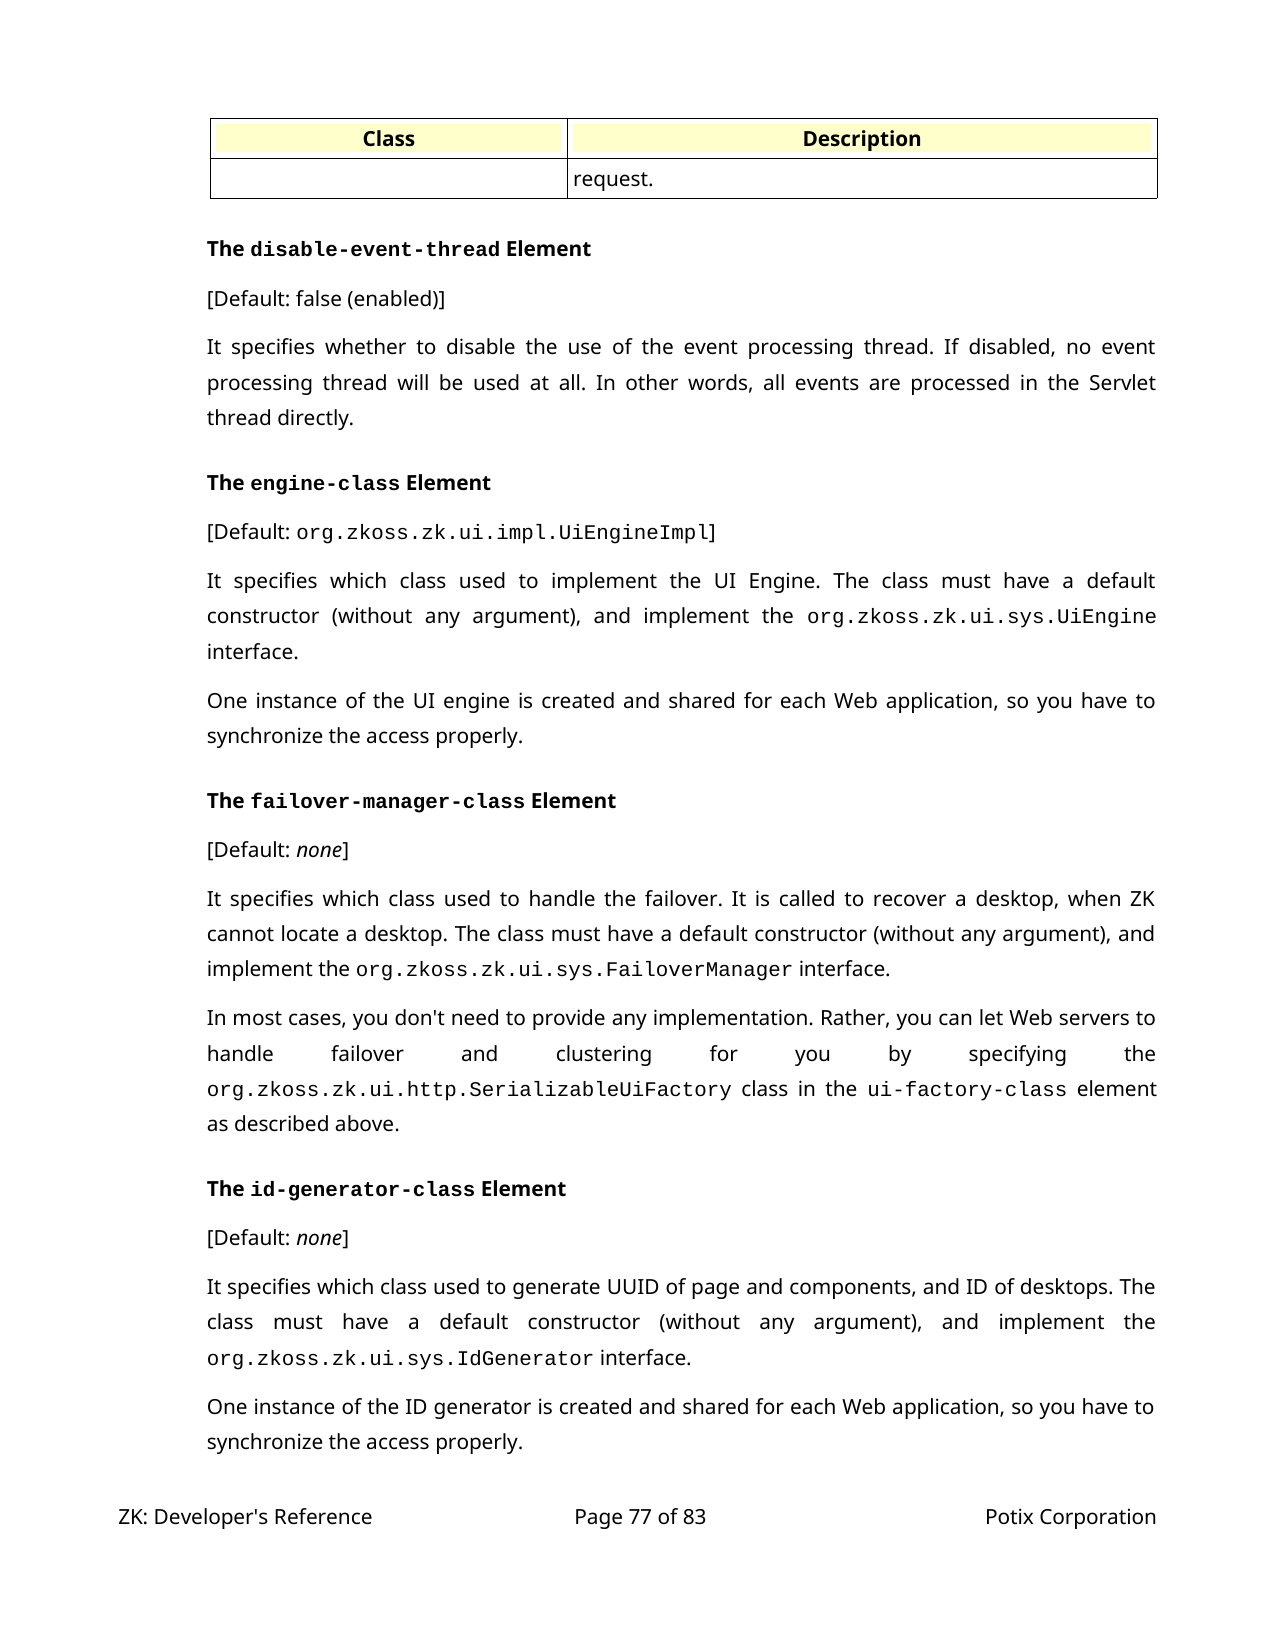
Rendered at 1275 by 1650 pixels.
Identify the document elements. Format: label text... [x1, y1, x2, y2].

text One instance of the UI engine is created and shared for each Web application, so you have to synchronize the access properly. [207, 686, 1157, 749]
text [Default: false (enabled)] [207, 284, 1157, 312]
text It specifies which class used to generate UUID of page and components, and ID of desktops. The class must have a default constructor (without any argument), and implement the org.zkoss.zk.ui.sys.IdGenerator interface. [207, 1272, 1157, 1371]
subtitle The disable-event-thread Element [207, 234, 1157, 263]
table_header Class [211, 119, 567, 158]
subtitle The id-generator-class Element [207, 1174, 1157, 1203]
text [Default: org.zkoss.zk.ui.impl.UiEngineImpl] [207, 517, 1157, 546]
text [Default: none] [207, 1223, 1157, 1252]
text One instance of the ID generator is created and shared for each Web application, so you have to synchronize the access properly. [207, 1392, 1157, 1455]
text In most cases, you don't need to provide any implementation. Rather, you can let Web servers to handle failover and clustering for you by specifying the org.zkoss.zk.ui.http.SerializableUiFactory class in the ui-factory-class element as described above. [207, 1003, 1157, 1138]
subtitle The failover-manager-class Element [207, 786, 1157, 814]
text It specifies which class used to implement the UI Engine. The class must have a default constructor (without any argument), and implement the org.zkoss.zk.ui.sys.UiEngine interface. [207, 566, 1157, 665]
subtitle The engine-class Element [207, 468, 1157, 496]
text [Default: none] [207, 835, 1157, 863]
table_header Description [568, 119, 1157, 158]
table_cell request. [568, 159, 1157, 198]
text It specifies which class used to handle the failover. It is called to recover a desktop, when ZK cannot locate a desktop. The class must have a default constructor (without any argument), and implement the org.zkoss.zk.ui.sys.FailoverManager interface. [207, 884, 1157, 983]
text It specifies whether to disable the use of the event processing thread. If disabled, no event processing thread will be used at all. In other words, all events are processed in the Servlet thread directly. [207, 332, 1157, 431]
table_cell [211, 159, 567, 198]
